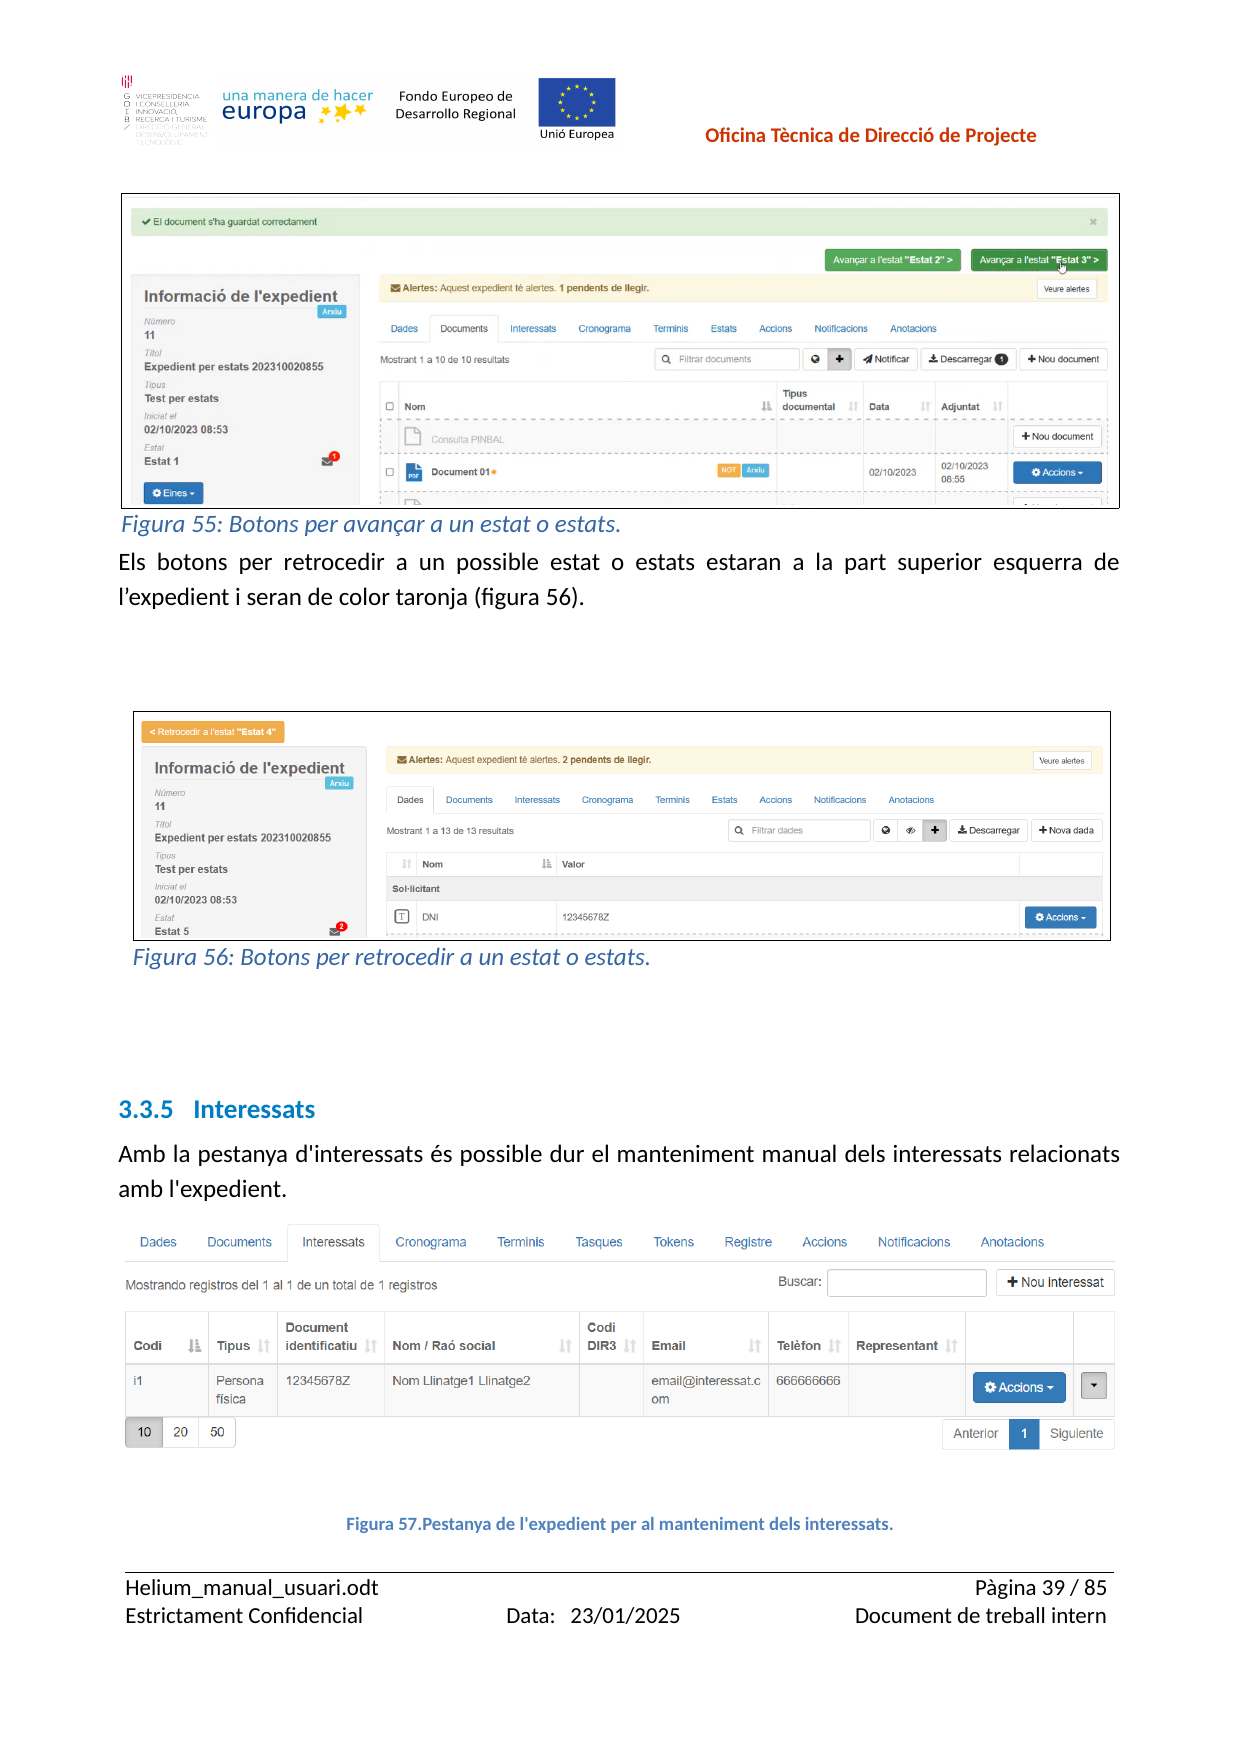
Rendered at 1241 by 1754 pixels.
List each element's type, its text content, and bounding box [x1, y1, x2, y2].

text Els botons per retrocedir a un possible estat o estats estaran a la part superior esquerra de l’expedient i seran de color taronja (figura 56). [118, 178, 1122, 611]
text Figura 56: Botons per retrocedir a un estat o estats. [133, 941, 1111, 971]
text Amb la pestanya d'interessats és possible dur el manteniment manual dels interessats relacionats amb l'expedient. [118, 1138, 1122, 1203]
picture [118, 1222, 1123, 1458]
picture [135, 714, 1108, 938]
text Figura 57.Pestanya de l'expedient per al manteniment dels interessats. [118, 1512, 1122, 1535]
text Figura 55: Botons per avançar a un estat o estats. [121, 509, 1119, 538]
picture [118, 73, 213, 147]
picture [219, 73, 621, 147]
picture [124, 196, 1117, 505]
text [122, 194, 1119, 508]
subtitle Interessats [118, 1092, 1122, 1125]
